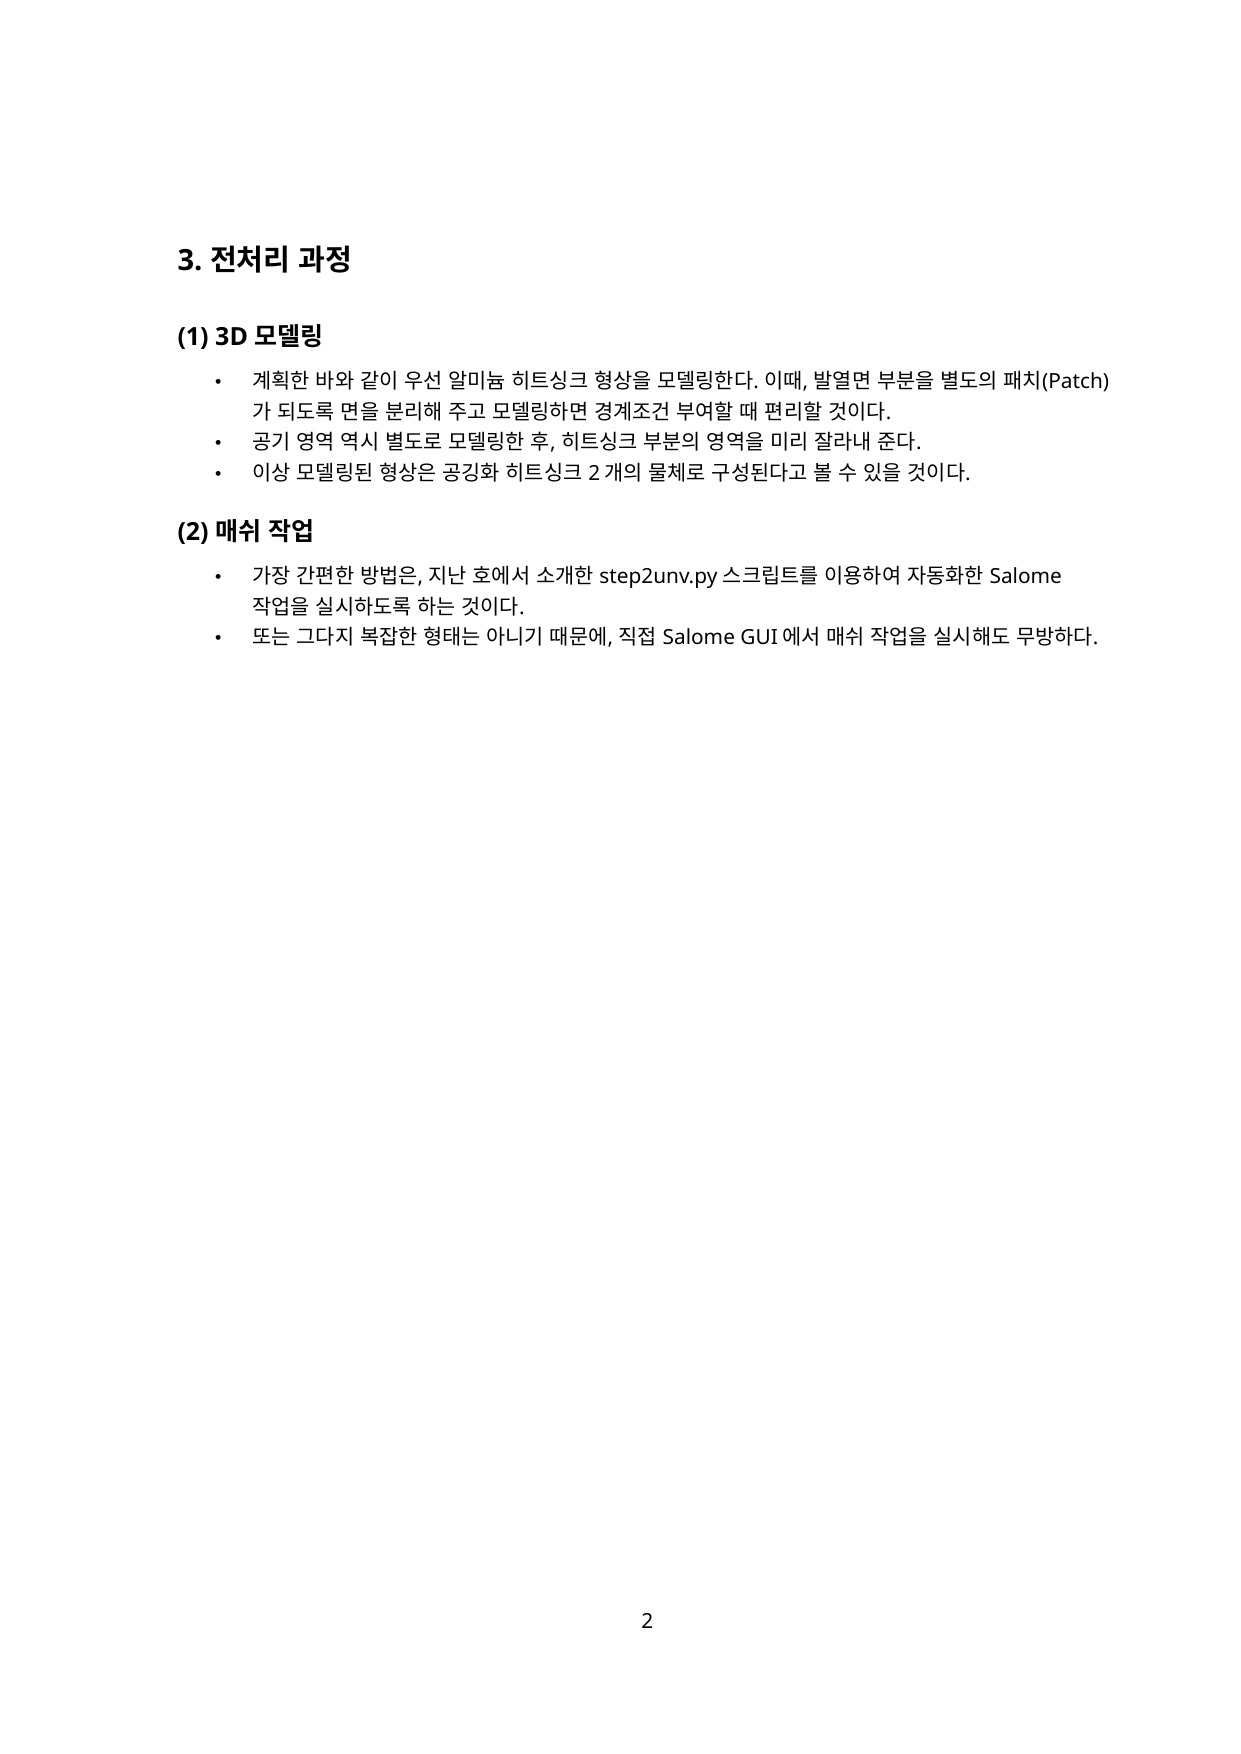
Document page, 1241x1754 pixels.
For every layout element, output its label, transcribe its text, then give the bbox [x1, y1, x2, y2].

subtitle (2) 매쉬 작업 [177, 511, 1122, 547]
list 또는 그다지 복잡한 형태는 아니기 때문에, 직접 Salome GUI에서 매쉬 작업을 실시해도 무방하다. [215, 620, 1122, 651]
subtitle 3. 전처리 과정 [177, 236, 1122, 278]
list 이상 모델링된 형상은 공깅화 히트싱크 2개의 물체로 구성된다고 볼 수 있을 것이다. [215, 456, 1122, 486]
subtitle (1) 3D 모델링 [177, 316, 1122, 352]
list 계획한 바와 같이 우선 알미늄 히트싱크 형상을 모델링한다. 이때, 발열면 부분을 별도의 패치(Patch)가 되도록 면을 분리해 주고 모델링하면 경계조건 부여할 때 편리할 것이다. [215, 365, 1122, 425]
list 공기 영역 역시 별도로 모델링한 후, 히트싱크 부분의 영역을 미리 잘라내 준다. [215, 425, 1122, 456]
list 가장 간편한 방법은, 지난 호에서 소개한 step2unv.py 스크립트를 이용하여 자동화한 Salome 작업을 실시하도록 하는 것이다. [215, 560, 1122, 620]
